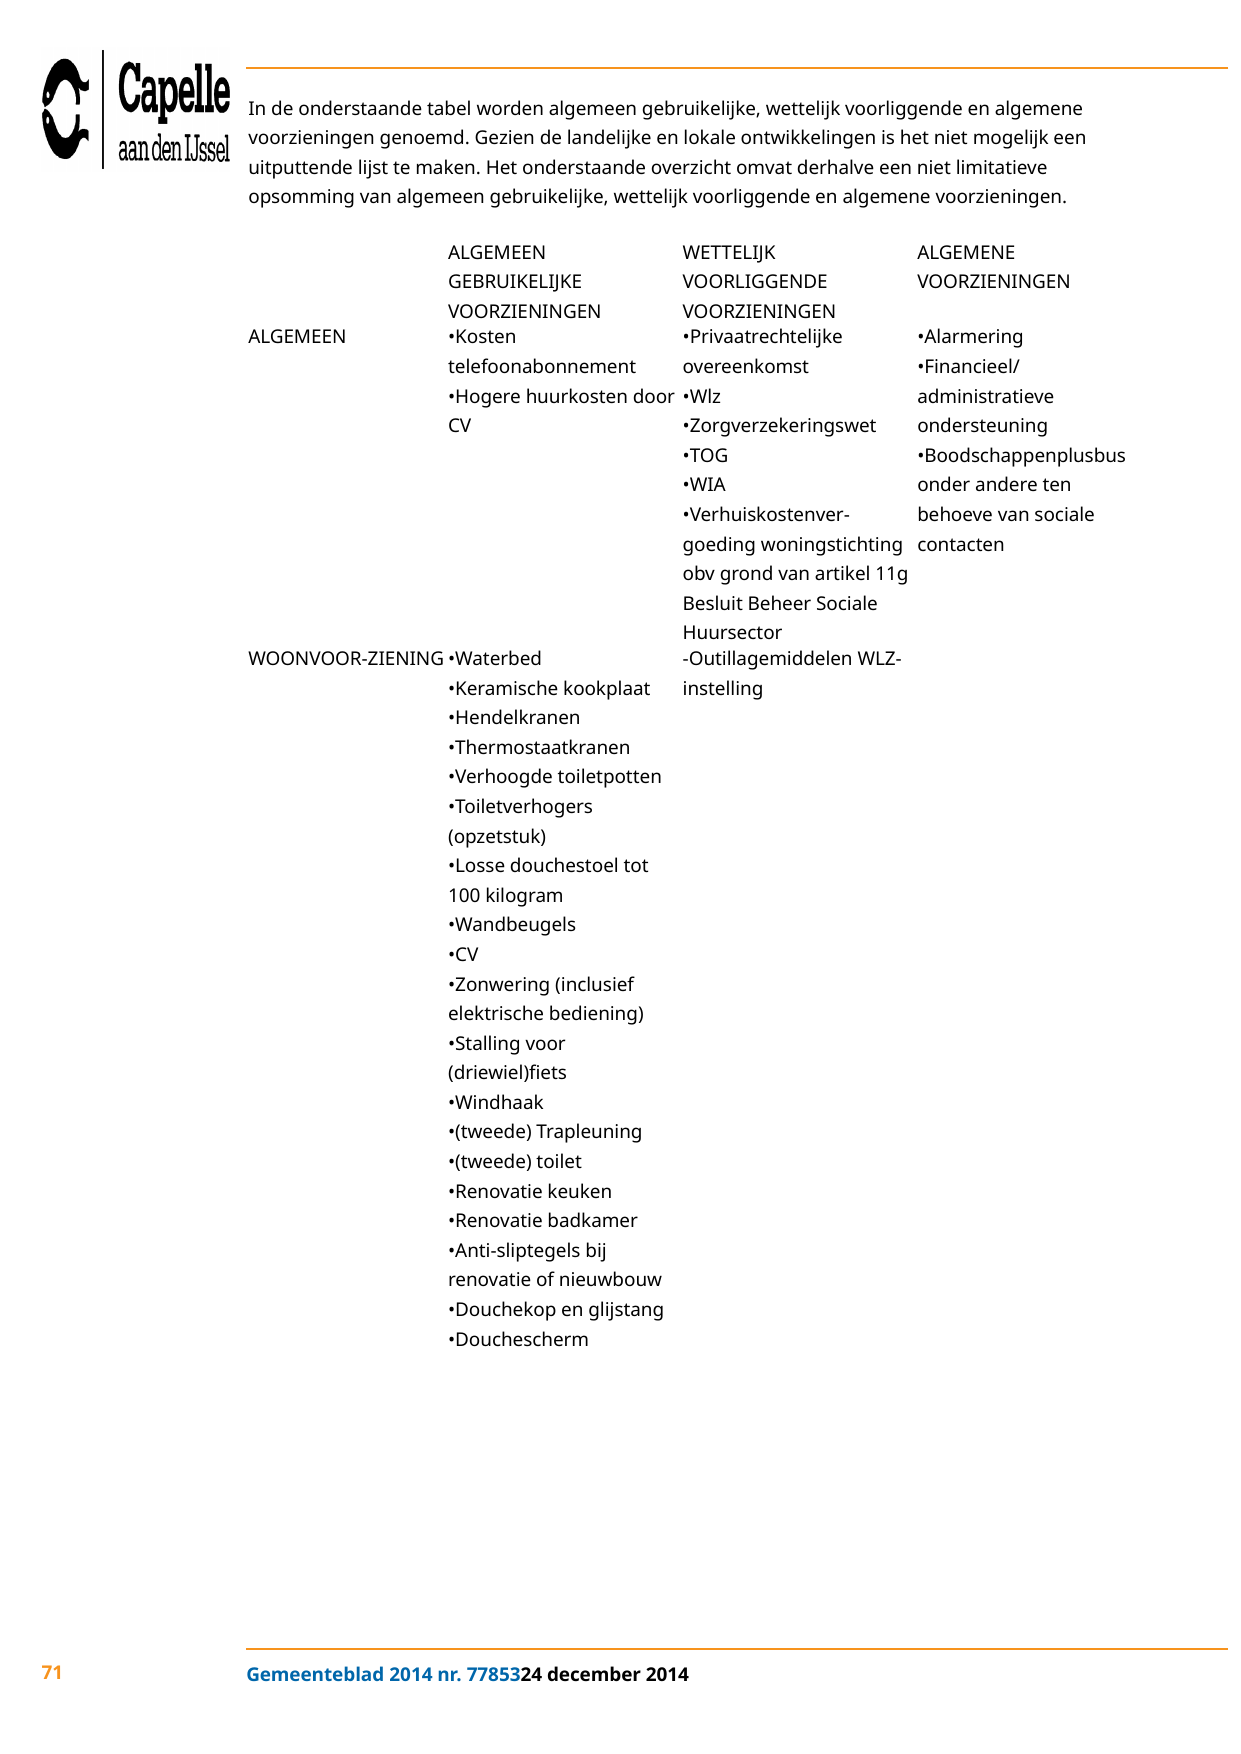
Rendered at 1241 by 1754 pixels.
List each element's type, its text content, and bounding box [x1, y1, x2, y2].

table_cell •Alarmering •Financieel/ administratieve ondersteuning •Boodschappenplusbus onder andere ten behoeve van sociale contacten [917, 324, 1152, 645]
table_header ALGEMEEN GEBRUIKELIJKE VOORZIENINGEN [448, 239, 682, 324]
table_header [248, 239, 448, 324]
table_cell •Privaatrechtelijke overeenkomst •Wlz •Zorgverzekeringswet •TOG •WIA •Verhuiskostenver-goeding woningstichting obv grond van artikel 11g Besluit Beheer Sociale Huursector [683, 324, 917, 645]
table_header WETTELIJK VOORLIGGENDE VOORZIENINGEN [683, 239, 917, 324]
table_header ALGEMENE VOORZIENINGEN [917, 239, 1152, 324]
table_cell •Kosten telefoonabonnement •Hogere huurkosten door CV [448, 324, 682, 645]
table_cell •Waterbed •Keramische kookplaat •Hendelkranen •Thermostaatkranen •Verhoogde toiletpotten •Toiletverhogers (opzetstuk) •Losse douchestoel tot 100 kilogram •Wandbeugels •CV •Zonwering (inclusief elektrische bediening) •Stalling voor (driewiel)fiets •Windhaak •(tweede) Trapleuning •(tweede) toilet •Renovatie keuken •Renovatie badkamer •Anti-sliptegels bij renovatie of nieuwbouw •Douchekop en glijstang •Douchescherm [448, 645, 682, 1351]
table_cell WOONVOOR-ZIENING [248, 645, 448, 1351]
table_cell [917, 645, 1152, 1351]
picture [41, 47, 231, 172]
table_cell -Outillagemiddelen WLZ- instelling [683, 645, 917, 1351]
text In de onderstaande tabel worden algemeen gebruikelijke, wettelijk voorliggende en algemene voorzieningen genoemd. Gezien de landelijke en lokale ontwikkelingen is het niet mogelijk een uitputtende lijst te maken. Het onderstaande overzicht omvat derhalve een niet limitatieve opsomming van algemeen gebruikelijke, wettelijk voorliggende en algemene voorzieningen. [248, 95, 1152, 209]
table_cell ALGEMEEN [248, 324, 448, 645]
